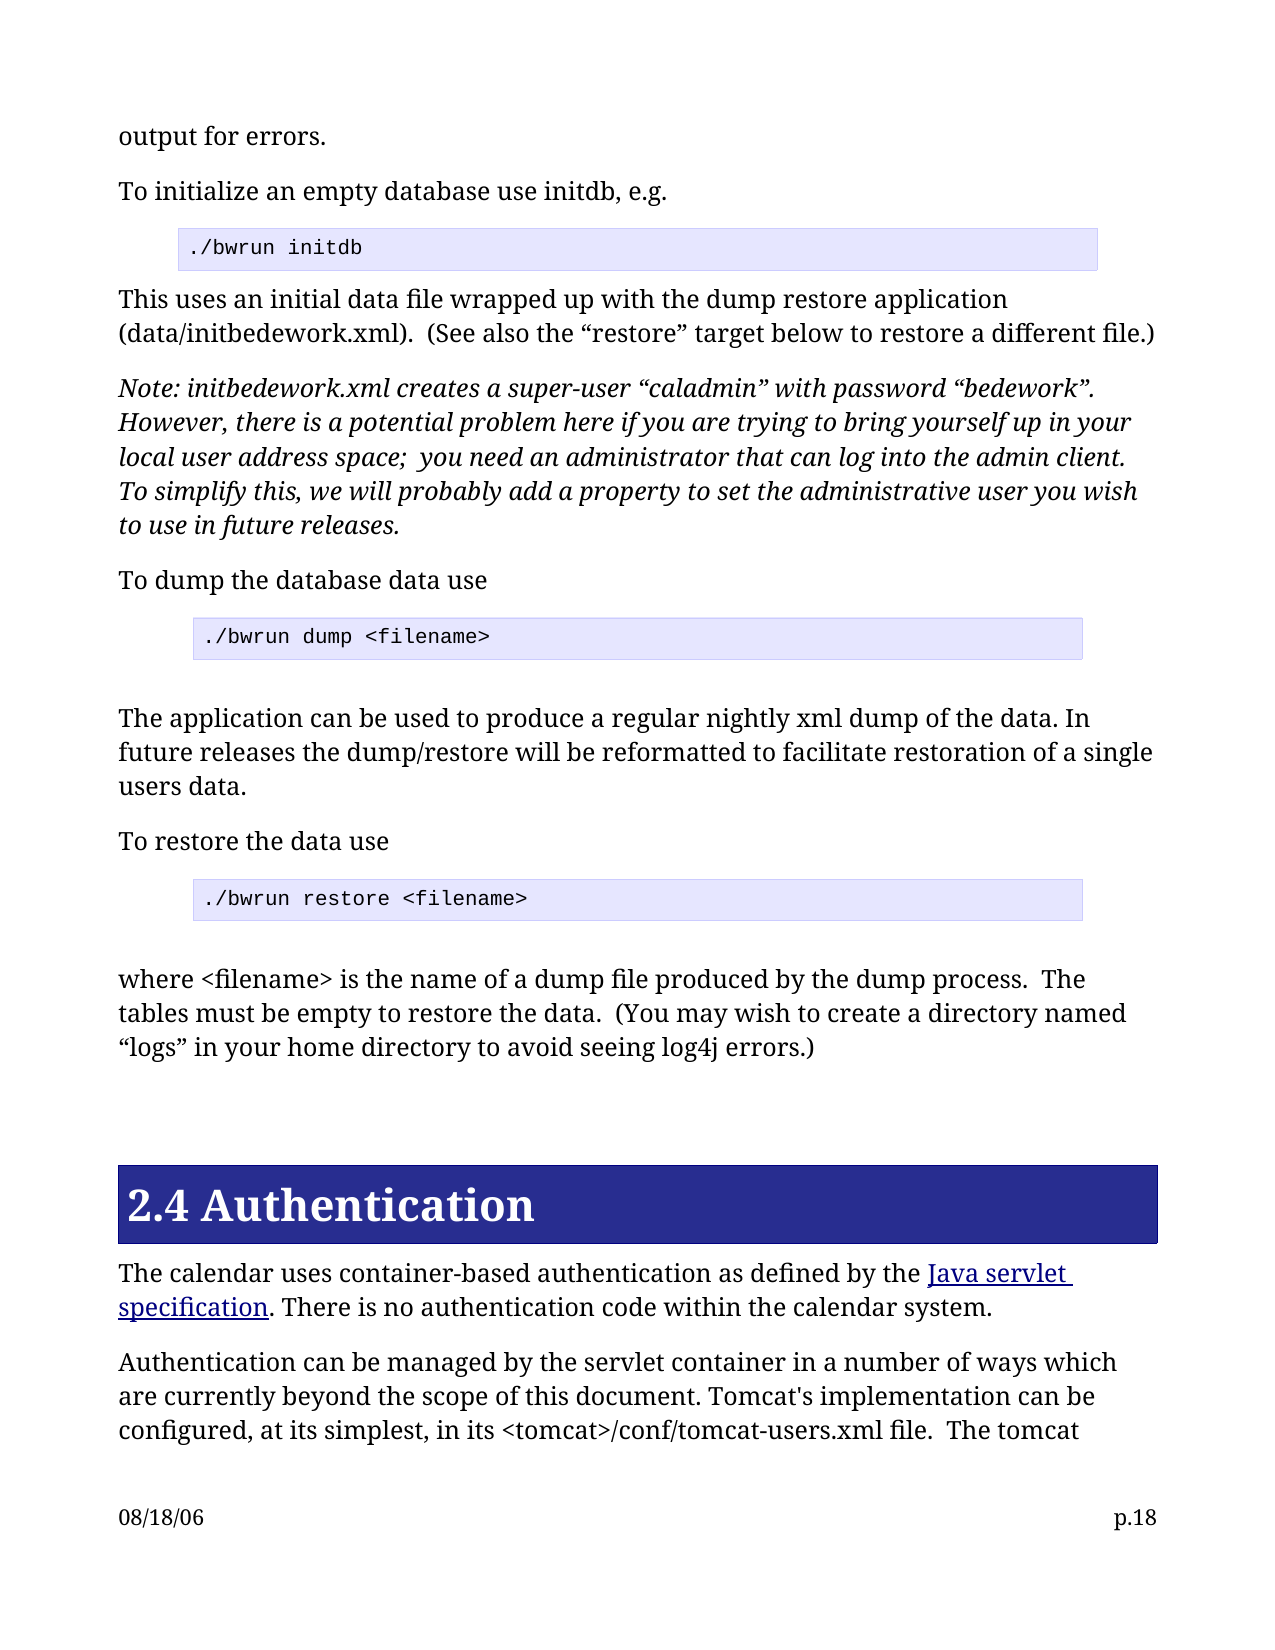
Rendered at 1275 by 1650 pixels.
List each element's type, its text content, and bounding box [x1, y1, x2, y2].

text where <filename> is the name of a dump file produced by the dump process. The tables must be empty to restore the data. (You may wish to create a directory named “logs” in your home directory to avoid seeing log4j errors.) [118, 962, 1157, 1064]
text ./bwrun restore <filename> [194, 880, 1082, 920]
text To dump the database data use [118, 562, 1157, 596]
text To initialize an empty database use initdb, e.g. [118, 173, 1157, 207]
text This uses an initial data file wrapped up with the dump restore application (data/initbedework.xml). (See also the “restore” target below to restore a different file.) [118, 282, 1157, 350]
text output for errors. [118, 118, 1157, 152]
text Note: initbedework.xml creates a super-user “caladmin” with password “bedework”. However, there is a potential problem here if you are trying to bring yourself up in your local user address space; you need an administrator that can log into the admin client. To simplify this, we will probably add a property to set the administrative user you wish to use in future releases. [118, 371, 1157, 541]
text To restore the data use [118, 824, 1157, 858]
text ./bwrun dump <filename> [194, 619, 1082, 659]
text The application can be used to produce a regular nightly xml dump of the data. In future releases the dump/restore will be reformatted to facilitate restoration of a single users data. [118, 701, 1157, 803]
text The calendar uses container-based authentication as defined by the Java servlet specification. There is no authentication code within the calendar system. [118, 1255, 1157, 1323]
text ./bwrun initdb [179, 229, 1097, 270]
subtitle 2.4 Authentication [119, 1166, 1157, 1243]
text Authentication can be managed by the servlet container in a number of ways which are currently beyond the scope of this document. Tomcat's implementation can be configured, at its simplest, in its <tomcat>/conf/tomcat-users.xml file. The tomcat [118, 1344, 1157, 1447]
